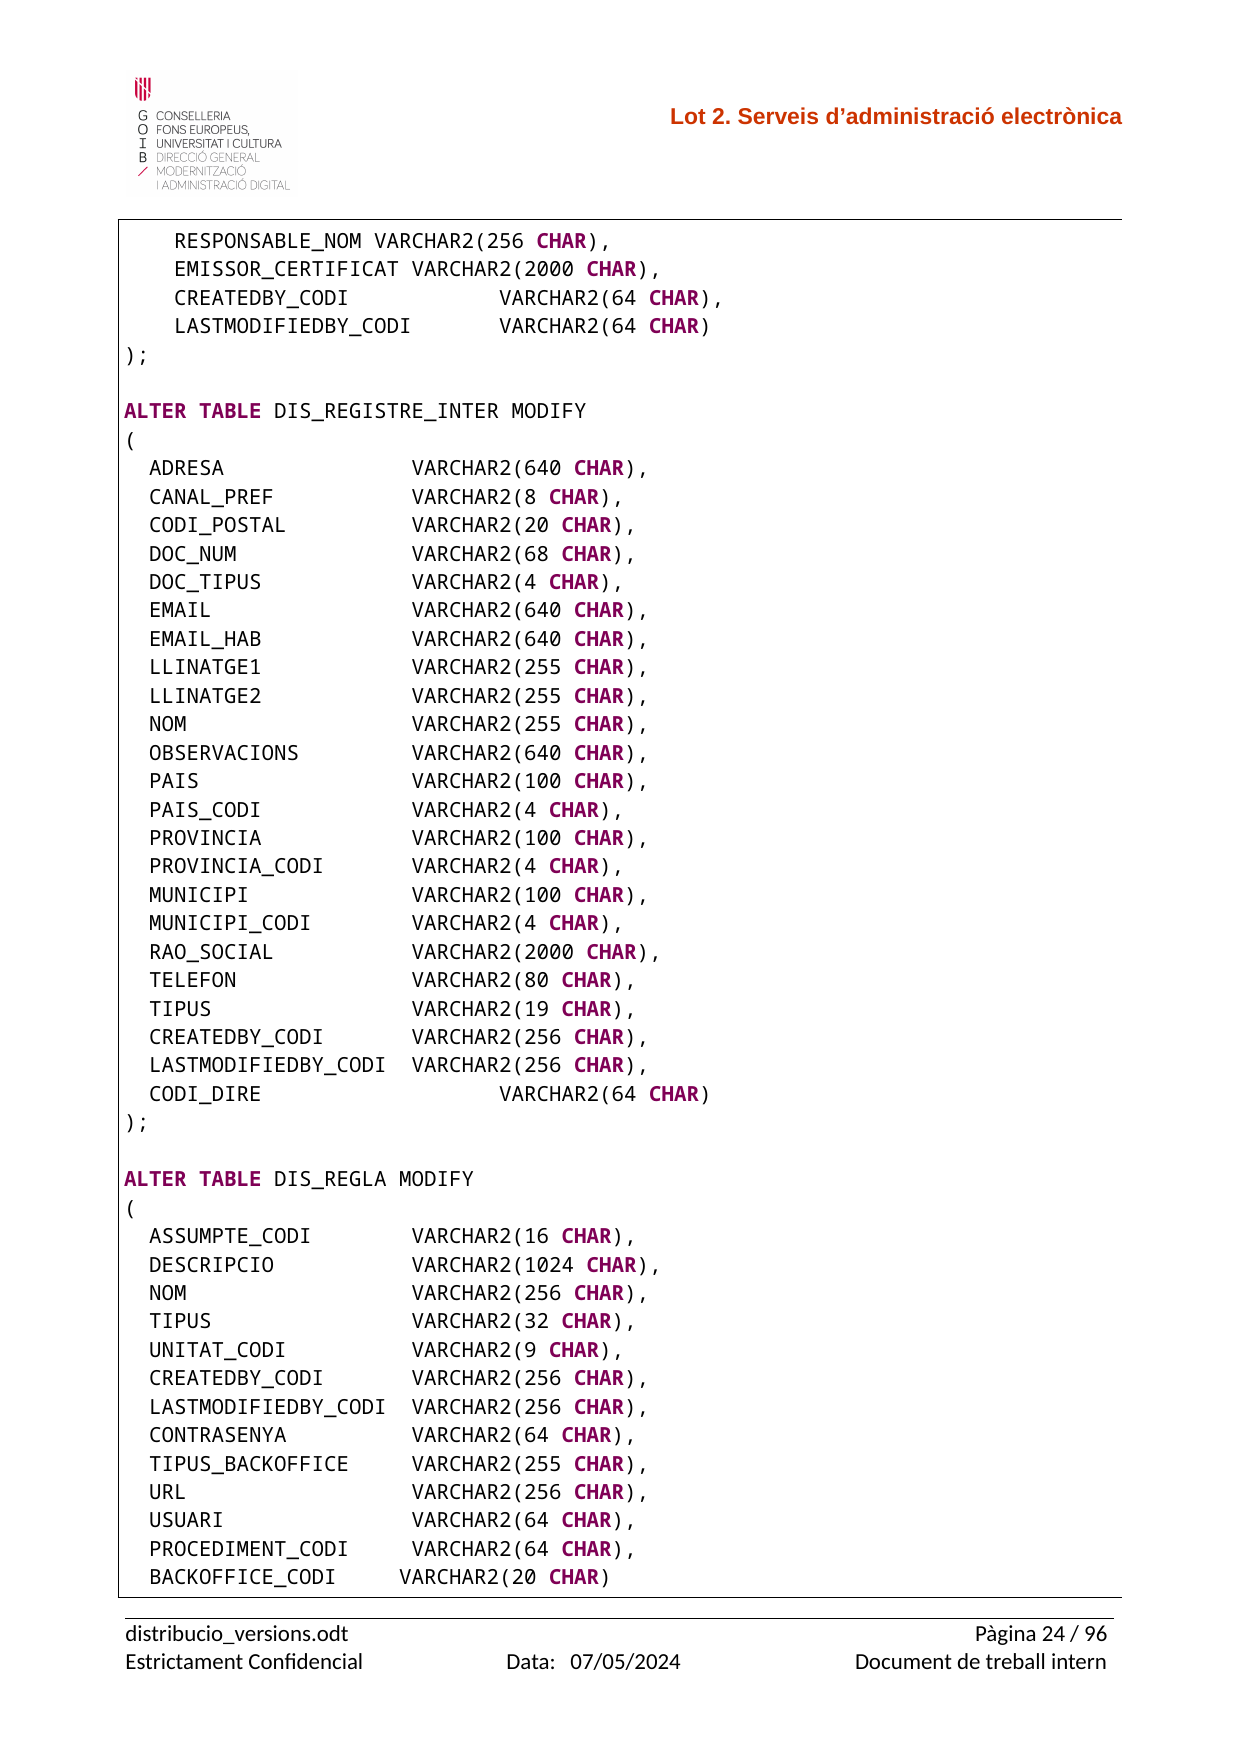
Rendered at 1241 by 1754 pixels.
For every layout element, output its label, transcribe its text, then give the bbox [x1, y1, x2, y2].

picture [126, 70, 299, 197]
table_header RESPONSABLE_NOM VARCHAR2(256 CHAR), EMISSOR_CERTIFICAT VARCHAR2(2000 CHAR), CREATEDBY_CODI VARCHAR2(64 CHAR), LASTMODIFIEDBY_CODI VARCHAR2(64 CHAR) ); ALTER TABLE DIS_REGISTRE_INTER MODIFY ( ADRESA VARCHAR2(640 CHAR), CANAL_PREF VARCHAR2(8 CHAR), CODI_POSTAL VARCHAR2(20 CHAR), DOC_NUM VARCHAR2(68 CHAR), DOC_TIPUS VARCHAR2(4 CHAR), EMAIL VARCHAR2(640 CHAR), EMAIL_HAB VARCHAR2(640 CHAR), LLINATGE1 VARCHAR2(255 CHAR), LLINATGE2 VARCHAR2(255 CHAR), NOM VARCHAR2(255 CHAR), OBSERVACIONS VARCHAR2(640 CHAR), PAIS VARCHAR2(100 CHAR), PAIS_CODI VARCHAR2(4 CHAR), PROVINCIA VARCHAR2(100 CHAR), PROVINCIA_CODI VARCHAR2(4 CHAR), MUNICIPI VARCHAR2(100 CHAR), MUNICIPI_CODI VARCHAR2(4 CHAR), RAO_SOCIAL VARCHAR2(2000 CHAR), TELEFON VARCHAR2(80 CHAR), TIPUS VARCHAR2(19 CHAR), CREATEDBY_CODI VARCHAR2(256 CHAR), LASTMODIFIEDBY_CODI VARCHAR2(256 CHAR), CODI_DIRE VARCHAR2(64 CHAR) ); ALTER TABLE DIS_REGLA MODIFY ( ASSUMPTE_CODI VARCHAR2(16 CHAR), DESCRIPCIO VARCHAR2(1024 CHAR), NOM VARCHAR2(256 CHAR), TIPUS VARCHAR2(32 CHAR), UNITAT_CODI VARCHAR2(9 CHAR), CREATEDBY_CODI VARCHAR2(256 CHAR), LASTMODIFIEDBY_CODI VARCHAR2(256 CHAR), CONTRASENYA VARCHAR2(64 CHAR), TIPUS_BACKOFFICE VARCHAR2(255 CHAR), URL VARCHAR2(256 CHAR), USUARI VARCHAR2(64 CHAR), PROCEDIMENT_CODI VARCHAR2(64 CHAR), BACKOFFICE_CODI VARCHAR2(20 CHAR) [119, 220, 1122, 1597]
